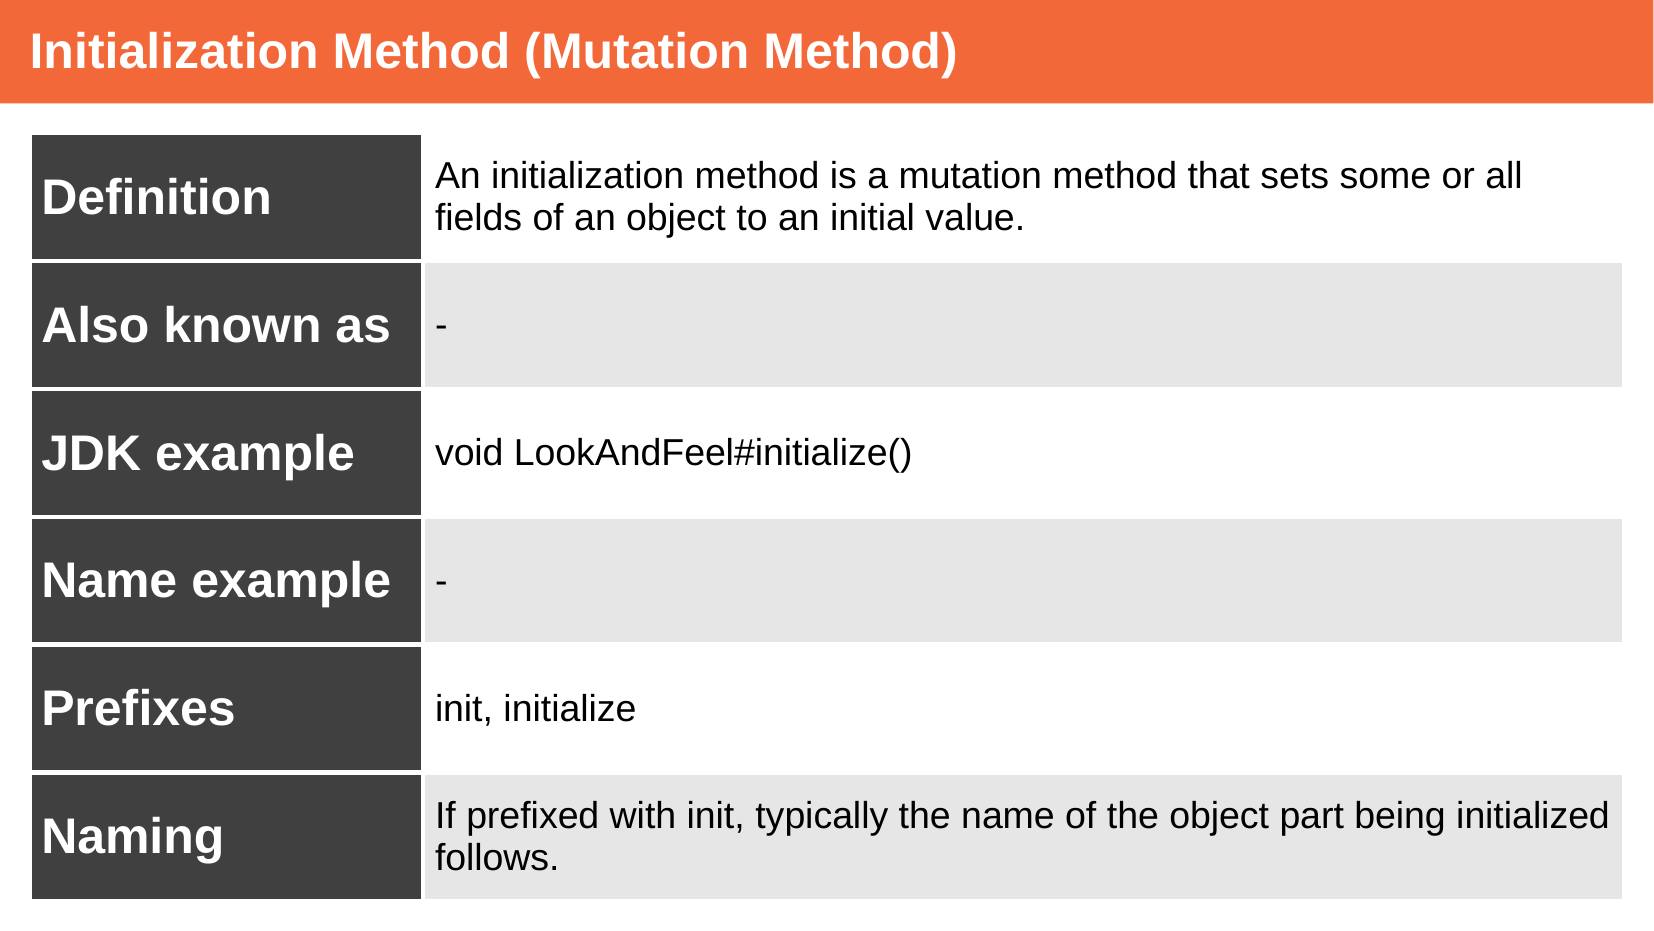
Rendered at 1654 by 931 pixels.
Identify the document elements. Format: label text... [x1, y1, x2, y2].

table_cell If prefixed with init, typically the name of the object part being initialized follows. [425, 775, 1622, 899]
table_cell init, initialize [425, 647, 1622, 770]
table_cell - [425, 519, 1622, 642]
table_cell void LookAndFeel#initialize() [425, 391, 1622, 515]
table_cell Prefixes [32, 647, 421, 770]
table_cell Name example [32, 519, 421, 642]
table_header Definition [32, 135, 421, 259]
table_cell - [425, 263, 1622, 387]
table_cell JDK example [32, 391, 421, 515]
table_header An initialization method is a mutation method that sets some or all fields of an object to an initial value. [425, 135, 1622, 259]
table_cell Naming [32, 775, 421, 899]
table_cell Also known as [32, 263, 421, 387]
title Initialization Method (Mutation Method) [0, 0, 1654, 104]
